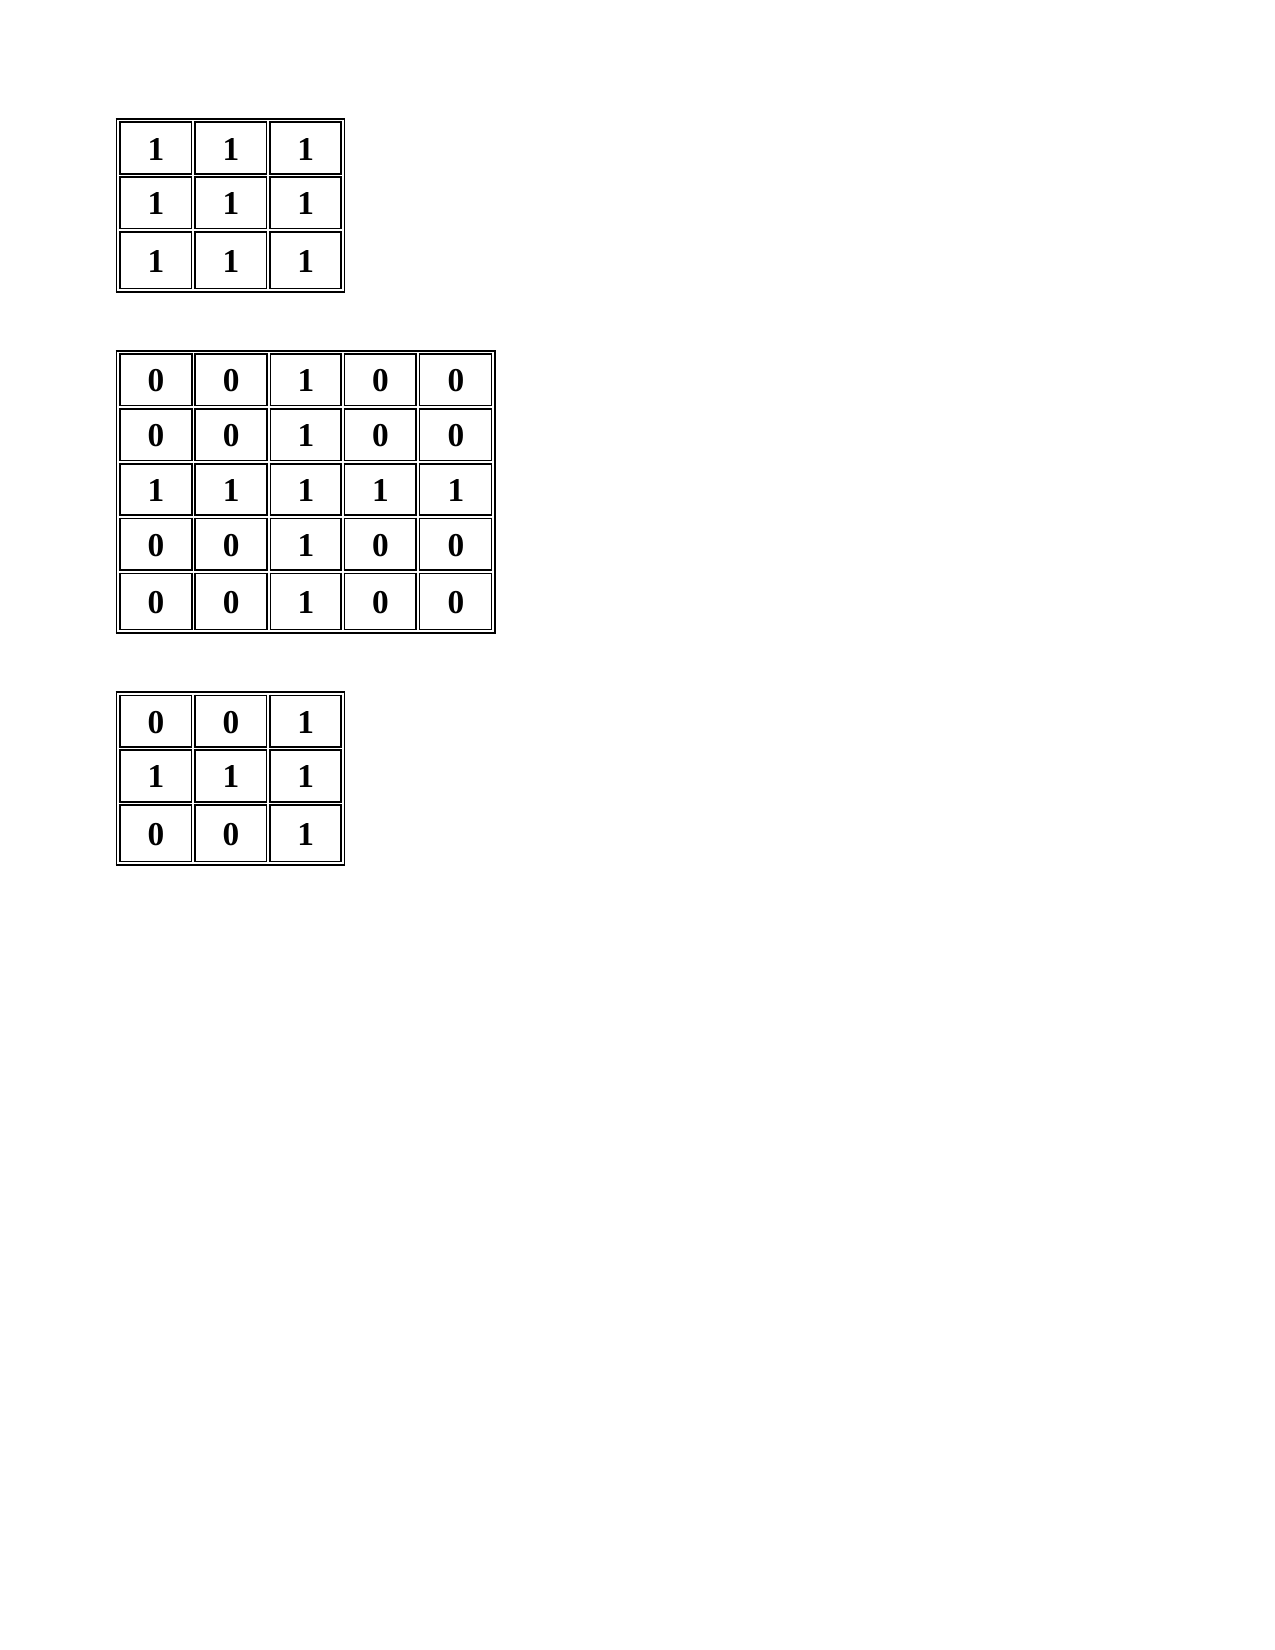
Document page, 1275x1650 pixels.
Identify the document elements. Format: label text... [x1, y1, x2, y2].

table_cell 0 [420, 519, 491, 569]
table_cell 1 [196, 465, 266, 514]
table_cell 1 [196, 178, 266, 228]
table_cell 0 [196, 410, 266, 459]
table_cell 1 [121, 751, 191, 801]
table_cell 1 [121, 233, 191, 287]
table_cell 0 [121, 519, 191, 569]
table_cell 1 [271, 465, 340, 514]
table_cell 0 [345, 410, 415, 459]
table_cell 0 [420, 574, 491, 629]
table_cell 0 [196, 519, 266, 569]
table_cell 1 [196, 233, 266, 287]
table_header 0 [345, 355, 415, 405]
table_cell 1 [271, 178, 340, 228]
table_cell 1 [196, 751, 266, 801]
table_header 1 [271, 355, 340, 405]
table_header 1 [271, 696, 340, 746]
table_cell 1 [345, 465, 415, 514]
table_cell 1 [271, 751, 340, 801]
table_cell 0 [121, 806, 191, 861]
table_header 1 [121, 123, 191, 173]
table_header 0 [121, 355, 191, 405]
table_cell 1 [121, 178, 191, 228]
table_cell 0 [196, 806, 266, 861]
table_header 1 [196, 123, 266, 173]
table_cell 1 [420, 465, 491, 514]
table_cell 1 [271, 519, 340, 569]
table_header 0 [196, 355, 266, 405]
table_cell 0 [420, 410, 491, 459]
table_header 1 [271, 123, 340, 173]
table_cell 1 [271, 410, 340, 459]
table_cell 1 [121, 465, 191, 514]
table_cell 0 [121, 574, 191, 629]
table_cell 1 [271, 806, 340, 861]
table_header 0 [196, 696, 266, 746]
table_cell 0 [345, 519, 415, 569]
table_header 0 [121, 696, 191, 746]
table_cell 0 [345, 574, 415, 629]
table_cell 0 [196, 574, 266, 629]
table_cell 1 [271, 574, 340, 629]
table_cell 1 [271, 233, 340, 287]
table_header 0 [420, 355, 491, 405]
table_cell 0 [121, 410, 191, 459]
